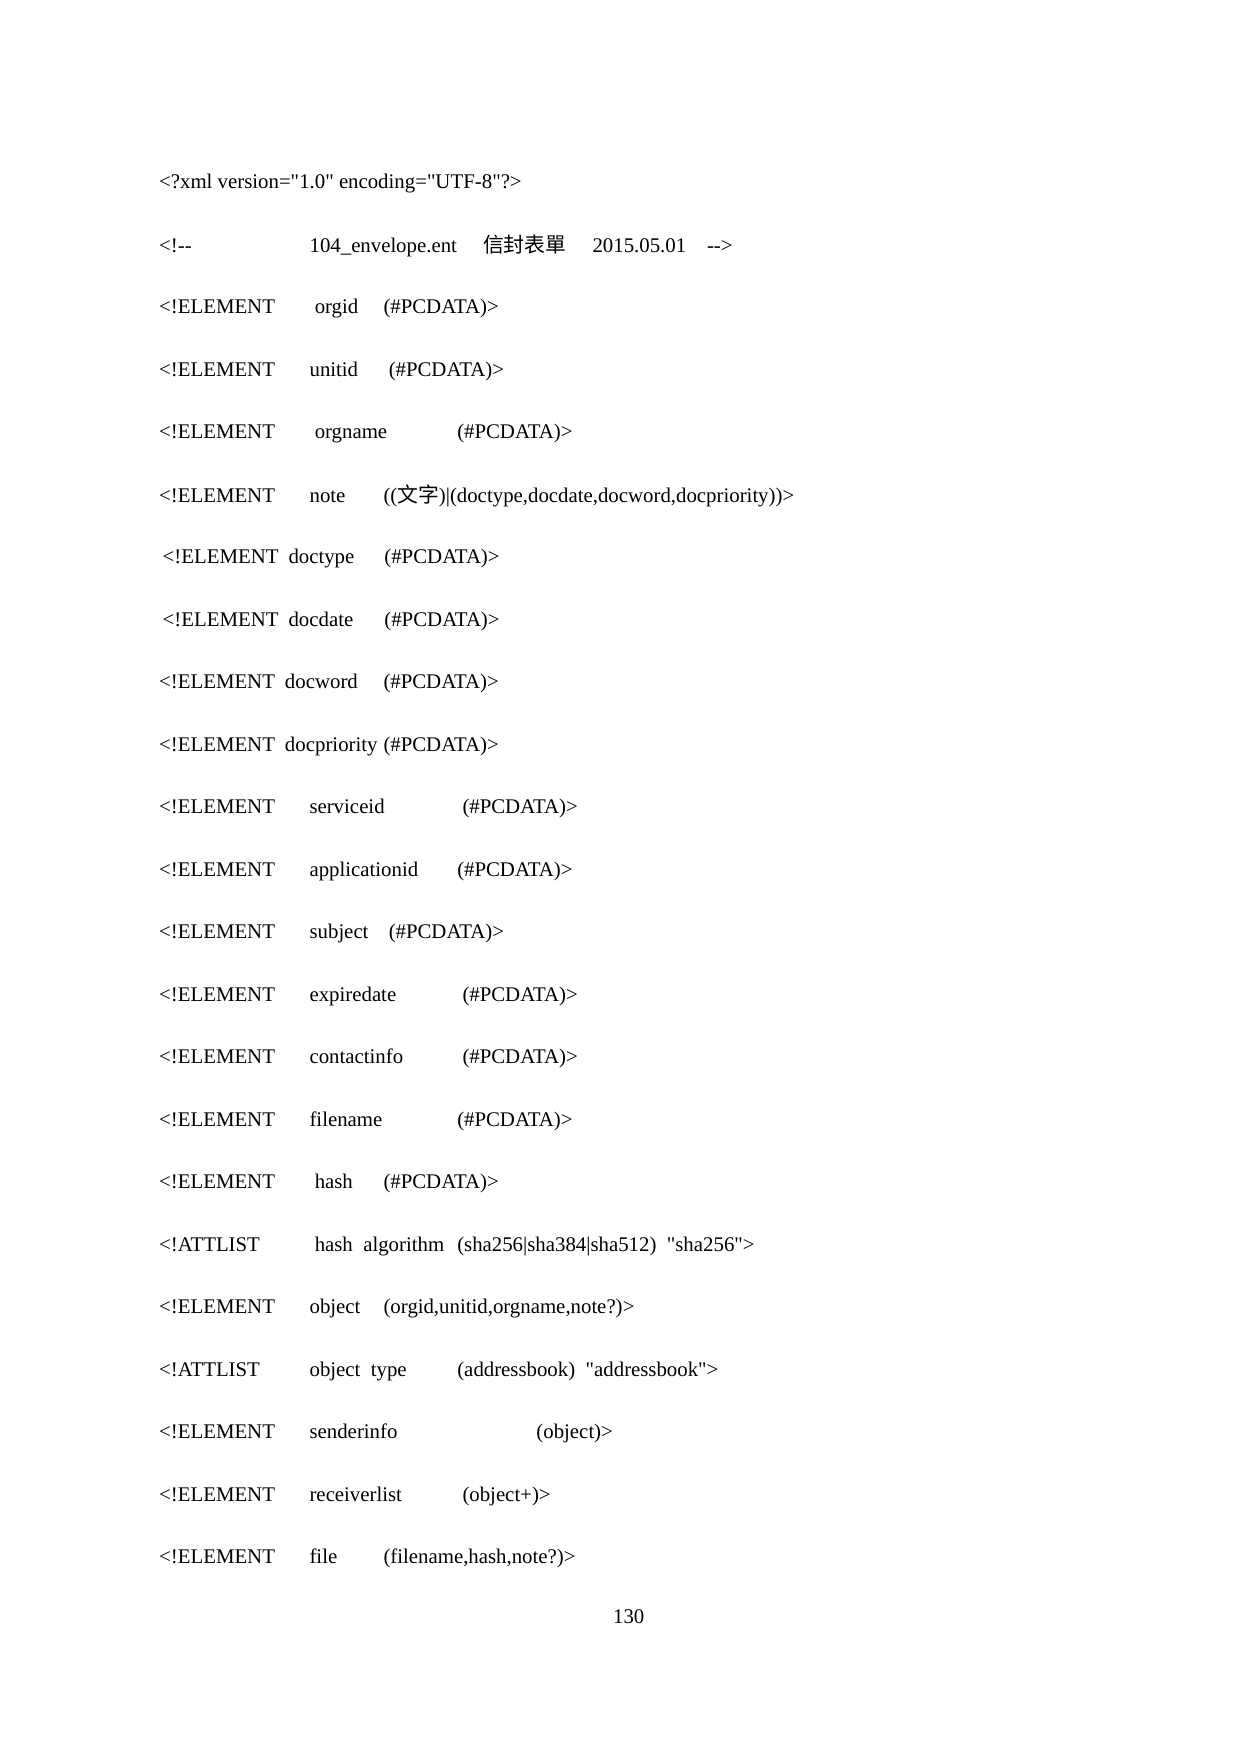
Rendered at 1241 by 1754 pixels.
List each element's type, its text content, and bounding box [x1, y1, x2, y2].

text <!ATTLIST object type (addressbook) "addressbook"> [159, 1327, 1094, 1389]
text <!-- 104_envelope.ent 信封表單 2015.05.01 --> [159, 202, 1094, 264]
text <!ATTLIST hash algorithm (sha256|sha384|sha512) "sha256"> [159, 1202, 1094, 1264]
text <!ELEMENT object (orgid,unitid,orgname,note?)> [159, 1264, 1094, 1327]
text <?xml version="1.0" encoding="UTF-8"?> [159, 139, 1094, 202]
text <!ELEMENT receiverlist (object+)> [159, 1452, 1094, 1514]
text <!ELEMENT filename (#PCDATA)> [159, 1077, 1094, 1139]
text <!ELEMENT subject (#PCDATA)> [159, 889, 1094, 952]
text <!ELEMENT expiredate (#PCDATA)> [159, 952, 1094, 1014]
text <!ELEMENT hash (#PCDATA)> [159, 1139, 1094, 1202]
text <!ELEMENT file (filename,hash,note?)> [159, 1514, 1094, 1577]
text <!ELEMENT senderinfo (object)> [159, 1389, 1094, 1452]
text <!ELEMENT orgid (#PCDATA)> [159, 264, 1094, 327]
text <!ELEMENT docword (#PCDATA)> [159, 639, 1094, 702]
text <!ELEMENT contactinfo (#PCDATA)> [159, 1014, 1094, 1077]
text <!ELEMENT unitid (#PCDATA)> [159, 327, 1094, 389]
text <!ELEMENT note ((文字)|(doctype,docdate,docword,docpriority))> [159, 452, 1094, 514]
text <!ELEMENT serviceid (#PCDATA)> [159, 764, 1094, 827]
text <!ELEMENT orgname (#PCDATA)> [159, 389, 1094, 452]
text <!ELEMENT docdate (#PCDATA)> [162, 577, 1094, 639]
text <!ELEMENT docpriority (#PCDATA)> [159, 702, 1094, 764]
text <!ELEMENT doctype (#PCDATA)> [162, 514, 1094, 577]
text <!ELEMENT applicationid (#PCDATA)> [159, 827, 1094, 889]
